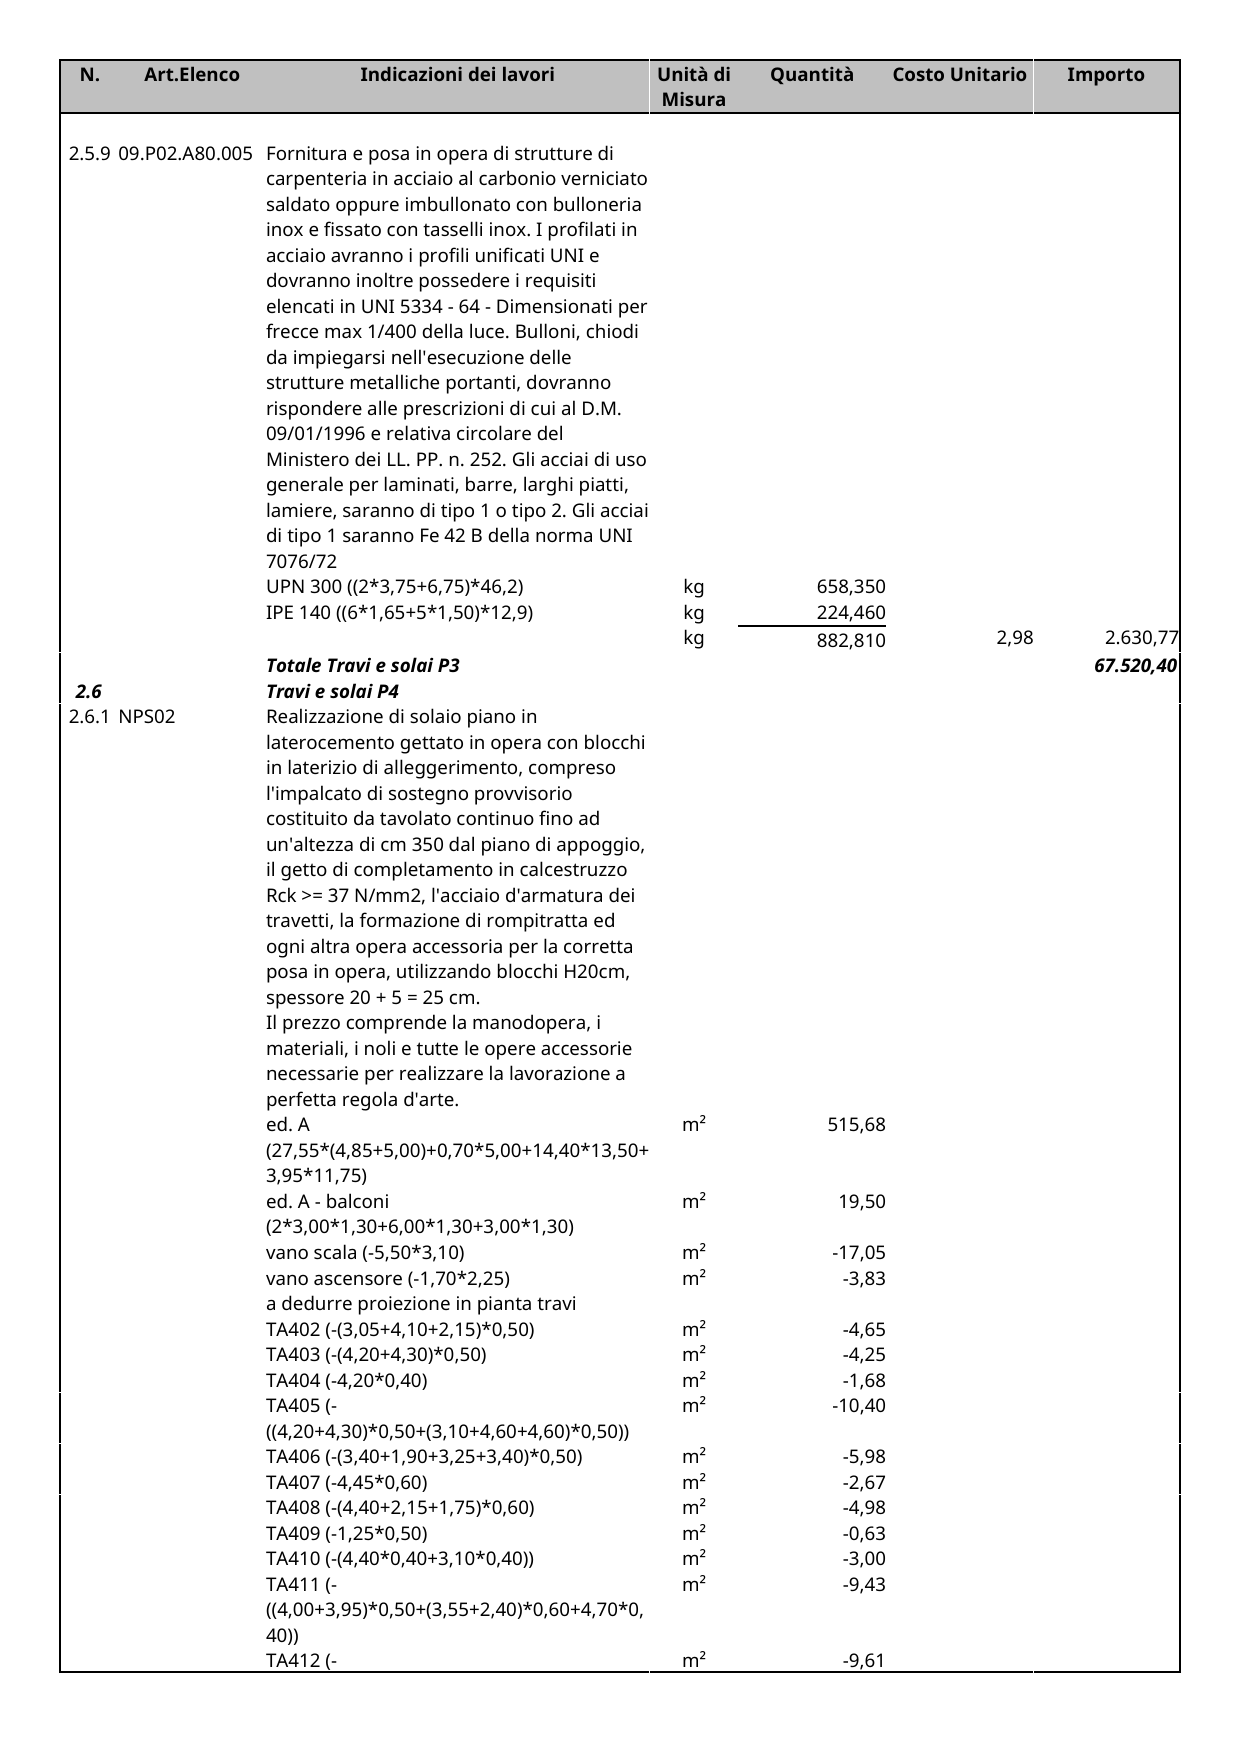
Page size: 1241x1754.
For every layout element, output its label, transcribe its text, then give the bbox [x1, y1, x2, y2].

table_cell TA410 (-(4,40*0,40+3,10*0,40)) [266, 1546, 649, 1571]
table_cell [118, 625, 266, 652]
table_cell [886, 1546, 1033, 1571]
table_cell TA412 (- [266, 1648, 649, 1671]
table_cell [1034, 1367, 1179, 1392]
table_cell [886, 574, 1033, 599]
table_cell m² [650, 1341, 738, 1367]
table_cell [61, 1367, 118, 1392]
table_cell [1034, 1469, 1179, 1494]
table_cell -0,63 [738, 1520, 886, 1546]
table_cell TA404 (-4,20*0,40) [266, 1367, 649, 1392]
table_cell -3,00 [738, 1546, 886, 1571]
table_cell kg [650, 574, 738, 599]
table_cell [886, 1571, 1033, 1648]
table_cell [650, 653, 738, 678]
table_cell [886, 653, 1033, 678]
table_cell -2,67 [738, 1469, 886, 1494]
table_cell [118, 1495, 266, 1520]
table_cell [886, 1444, 1033, 1469]
table_header Importo [1034, 61, 1179, 112]
table_header N. [61, 61, 118, 112]
table_cell m² [650, 1520, 738, 1546]
table_cell [118, 599, 266, 625]
table_header Indicazioni dei lavori [266, 61, 649, 112]
table_cell [61, 1444, 118, 1469]
table_cell [61, 1290, 118, 1316]
table_cell [61, 653, 118, 678]
table_cell -4,25 [738, 1341, 886, 1367]
table_cell [1034, 704, 1179, 1112]
table_cell [886, 1341, 1033, 1367]
table_cell [1034, 574, 1179, 599]
table_cell 2.6.1 [61, 704, 118, 1112]
table_cell Totale Travi e solai P3 [266, 653, 649, 678]
table_cell kg [650, 625, 738, 652]
table_cell m² [650, 1239, 738, 1265]
table_cell [61, 625, 118, 652]
table_cell [118, 678, 266, 703]
table_cell [61, 1469, 118, 1494]
table_cell [61, 1648, 118, 1671]
table_cell m² [650, 1265, 738, 1290]
table_cell [738, 653, 886, 678]
table_cell 09.P02.A80.005 [118, 140, 266, 574]
table_cell [886, 704, 1033, 1112]
table_cell TA402 (-(3,05+4,10+2,15)*0,50) [266, 1316, 649, 1341]
table_cell [61, 599, 118, 625]
table_cell [1034, 1520, 1179, 1546]
table_cell [1034, 1188, 1179, 1239]
table_cell [61, 1393, 118, 1443]
table_cell vano ascensore (-1,70*2,25) [266, 1265, 649, 1290]
table_cell [118, 1367, 266, 1392]
table_cell m² [650, 1367, 738, 1392]
table_cell [738, 140, 886, 574]
table_cell TA403 (-(4,20+4,30)*0,50) [266, 1341, 649, 1367]
table_cell [266, 114, 649, 140]
table_cell TA406 (-(3,40+1,90+3,25+3,40)*0,50) [266, 1444, 649, 1469]
table_cell -9,43 [738, 1571, 886, 1648]
table_cell ed. A - balconi (2*3,00*1,30+6,00*1,30+3,00*1,30) [266, 1188, 649, 1239]
table_cell [1034, 1112, 1179, 1188]
table_cell m² [650, 1444, 738, 1469]
table_cell [266, 625, 649, 652]
table_cell 515,68 [738, 1112, 886, 1188]
table_cell [650, 140, 738, 574]
table_cell [650, 704, 738, 1112]
table_cell m² [650, 1393, 738, 1443]
table_cell [1034, 114, 1179, 140]
table_cell [61, 1112, 118, 1188]
table_cell [886, 1239, 1033, 1265]
table_cell [886, 1469, 1033, 1494]
table_cell [886, 678, 1033, 703]
table_cell [61, 1316, 118, 1341]
table_cell Fornitura e posa in opera di strutture di carpenteria in acciaio al carbonio verniciato saldato oppure imbullonato con bulloneria inox e fissato con tasselli inox. I profilati in acciaio avranno i profili unificati UNI e dovranno inoltre possedere i requisiti elencati in UNI 5334 - 64 - Dimensionati per frecce max 1/400 della luce. Bulloni, chiodi da impiegarsi nell'esecuzione delle strutture metalliche portanti, dovranno rispondere alle prescrizioni di cui al D.M. 09/01/1996 e relativa circolare del Ministero dei LL. PP. n. 252. Gli acciai di uso generale per laminati, barre, larghi piatti, lamiere, saranno di tipo 1 o tipo 2. Gli acciai di tipo 1 saranno Fe 42 B della norma UNI 7076/72 [266, 140, 649, 574]
table_cell [886, 1112, 1033, 1188]
table_cell [61, 1341, 118, 1367]
table_cell [118, 1648, 266, 1671]
table_cell [650, 1290, 738, 1316]
table_cell -10,40 [738, 1393, 886, 1443]
table_cell [1034, 1316, 1179, 1341]
table_cell [118, 1393, 266, 1443]
table_cell 19,50 [738, 1188, 886, 1239]
table_cell -17,05 [738, 1239, 886, 1265]
table_cell kg [650, 599, 738, 625]
table_cell [118, 1239, 266, 1265]
table_cell [886, 1393, 1033, 1443]
table_cell vano scala (-5,50*3,10) [266, 1239, 649, 1265]
table_header Art.Elenco [118, 61, 266, 112]
table_cell [1034, 1546, 1179, 1571]
table_cell [61, 1520, 118, 1546]
table_cell 2.5.9 [61, 140, 118, 574]
table_cell [118, 653, 266, 678]
table_cell [650, 678, 738, 703]
table_cell 882,810 [738, 627, 886, 652]
table_cell [118, 1546, 266, 1571]
table_cell -4,65 [738, 1316, 886, 1341]
table_cell m² [650, 1495, 738, 1520]
table_header Quantità [738, 61, 886, 112]
table_cell [61, 1495, 118, 1520]
table_cell 2,98 [886, 625, 1033, 652]
table_cell [61, 574, 118, 599]
table_cell [886, 1316, 1033, 1341]
table_cell [738, 704, 886, 1112]
table_cell [886, 1188, 1033, 1239]
table_cell [1034, 678, 1179, 703]
table_cell TA407 (-4,45*0,60) [266, 1469, 649, 1494]
table_cell Realizzazione di solaio piano in laterocemento gettato in opera con blocchi in laterizio di alleggerimento, compreso l'impalcato di sostegno provvisorio costituito da tavolato continuo fino ad un'altezza di cm 350 dal piano di appoggio, il getto di completamento in calcestruzzo Rck >= 37 N/mm2, l'acciaio d'armatura dei travetti, la formazione di rompitratta ed ogni altra opera accessoria per la corretta posa in opera, utilizzando blocchi H20cm, spessore 20 + 5 = 25 cm. Il prezzo comprende la manodopera, i materiali, i noli e tutte le opere accessorie necessarie per realizzare la lavorazione a perfetta regola d'arte. [266, 704, 649, 1112]
table_cell -1,68 [738, 1367, 886, 1392]
table_cell [118, 1265, 266, 1290]
table_cell [118, 1444, 266, 1469]
table_cell IPE 140 ((6*1,65+5*1,50)*12,9) [266, 599, 649, 625]
table_cell m² [650, 1546, 738, 1571]
table_cell ed. A (27,55*(4,85+5,00)+0,70*5,00+14,40*13,50+3,95*11,75) [266, 1112, 649, 1188]
table_cell [650, 114, 738, 140]
table_cell [118, 1571, 266, 1648]
table_cell a dedurre proiezione in pianta travi [266, 1290, 649, 1316]
table_cell [118, 114, 266, 140]
table_cell [886, 1265, 1033, 1290]
table_cell m² [650, 1648, 738, 1671]
table_cell -5,98 [738, 1444, 886, 1469]
table_cell [61, 1546, 118, 1571]
table_cell [886, 1648, 1033, 1671]
table_cell [118, 1520, 266, 1546]
table_cell -3,83 [738, 1265, 886, 1290]
table_cell 224,460 [738, 599, 886, 625]
table_cell 658,350 [738, 574, 886, 599]
table_cell [886, 1290, 1033, 1316]
table_header Unità di Misura [650, 61, 738, 112]
table_cell [886, 1520, 1033, 1546]
table_cell [886, 1495, 1033, 1520]
table_cell m² [650, 1571, 738, 1648]
table_cell Travi e solai P4 [266, 678, 649, 703]
table_cell [1034, 140, 1179, 574]
table_cell [1034, 1444, 1179, 1469]
table_cell [886, 599, 1033, 625]
table_cell m² [650, 1112, 738, 1188]
table_cell [1034, 1239, 1179, 1265]
table_cell m² [650, 1316, 738, 1341]
table_cell [118, 1112, 266, 1188]
table_cell [118, 574, 266, 599]
table_cell m² [650, 1188, 738, 1239]
table_cell [1034, 1290, 1179, 1316]
table_header Costo Unitario [886, 61, 1033, 112]
table_cell [1034, 1495, 1179, 1520]
table_cell [1034, 599, 1179, 625]
table_cell 2.630,77 [1034, 625, 1179, 652]
table_cell -9,61 [738, 1648, 886, 1671]
table_cell [738, 678, 886, 703]
table_cell [118, 1341, 266, 1367]
table_cell [61, 1188, 118, 1239]
table_cell [61, 114, 118, 140]
table_cell [61, 1571, 118, 1648]
table_cell [738, 114, 886, 140]
table_cell TA405 (-((4,20+4,30)*0,50+(3,10+4,60+4,60)*0,50)) [266, 1393, 649, 1443]
table_cell TA408 (-(4,40+2,15+1,75)*0,60) [266, 1495, 649, 1520]
table_cell [61, 1239, 118, 1265]
table_cell UPN 300 ((2*3,75+6,75)*46,2) [266, 574, 649, 599]
table_cell [1034, 1393, 1179, 1443]
table_cell m² [650, 1469, 738, 1494]
table_cell [61, 1265, 118, 1290]
table_cell [1034, 1648, 1179, 1671]
table_cell [118, 1188, 266, 1239]
table_cell [886, 140, 1033, 574]
table_cell -4,98 [738, 1495, 886, 1520]
table_cell 67.520,40 [1034, 653, 1179, 678]
table_cell [1034, 1341, 1179, 1367]
table_cell [118, 1469, 266, 1494]
table_cell TA411 (-((4,00+3,95)*0,50+(3,55+2,40)*0,60+4,70*0,40)) [266, 1571, 649, 1648]
table_cell [1034, 1265, 1179, 1290]
table_cell [1034, 1571, 1179, 1648]
table_cell 2.6 [61, 678, 118, 703]
table_cell [738, 1290, 886, 1316]
table_cell NPS02 [118, 704, 266, 1112]
table_cell [886, 114, 1033, 140]
table_cell [118, 1290, 266, 1316]
table_cell [886, 1367, 1033, 1392]
table_cell TA409 (-1,25*0,50) [266, 1520, 649, 1546]
table_cell [118, 1316, 266, 1341]
